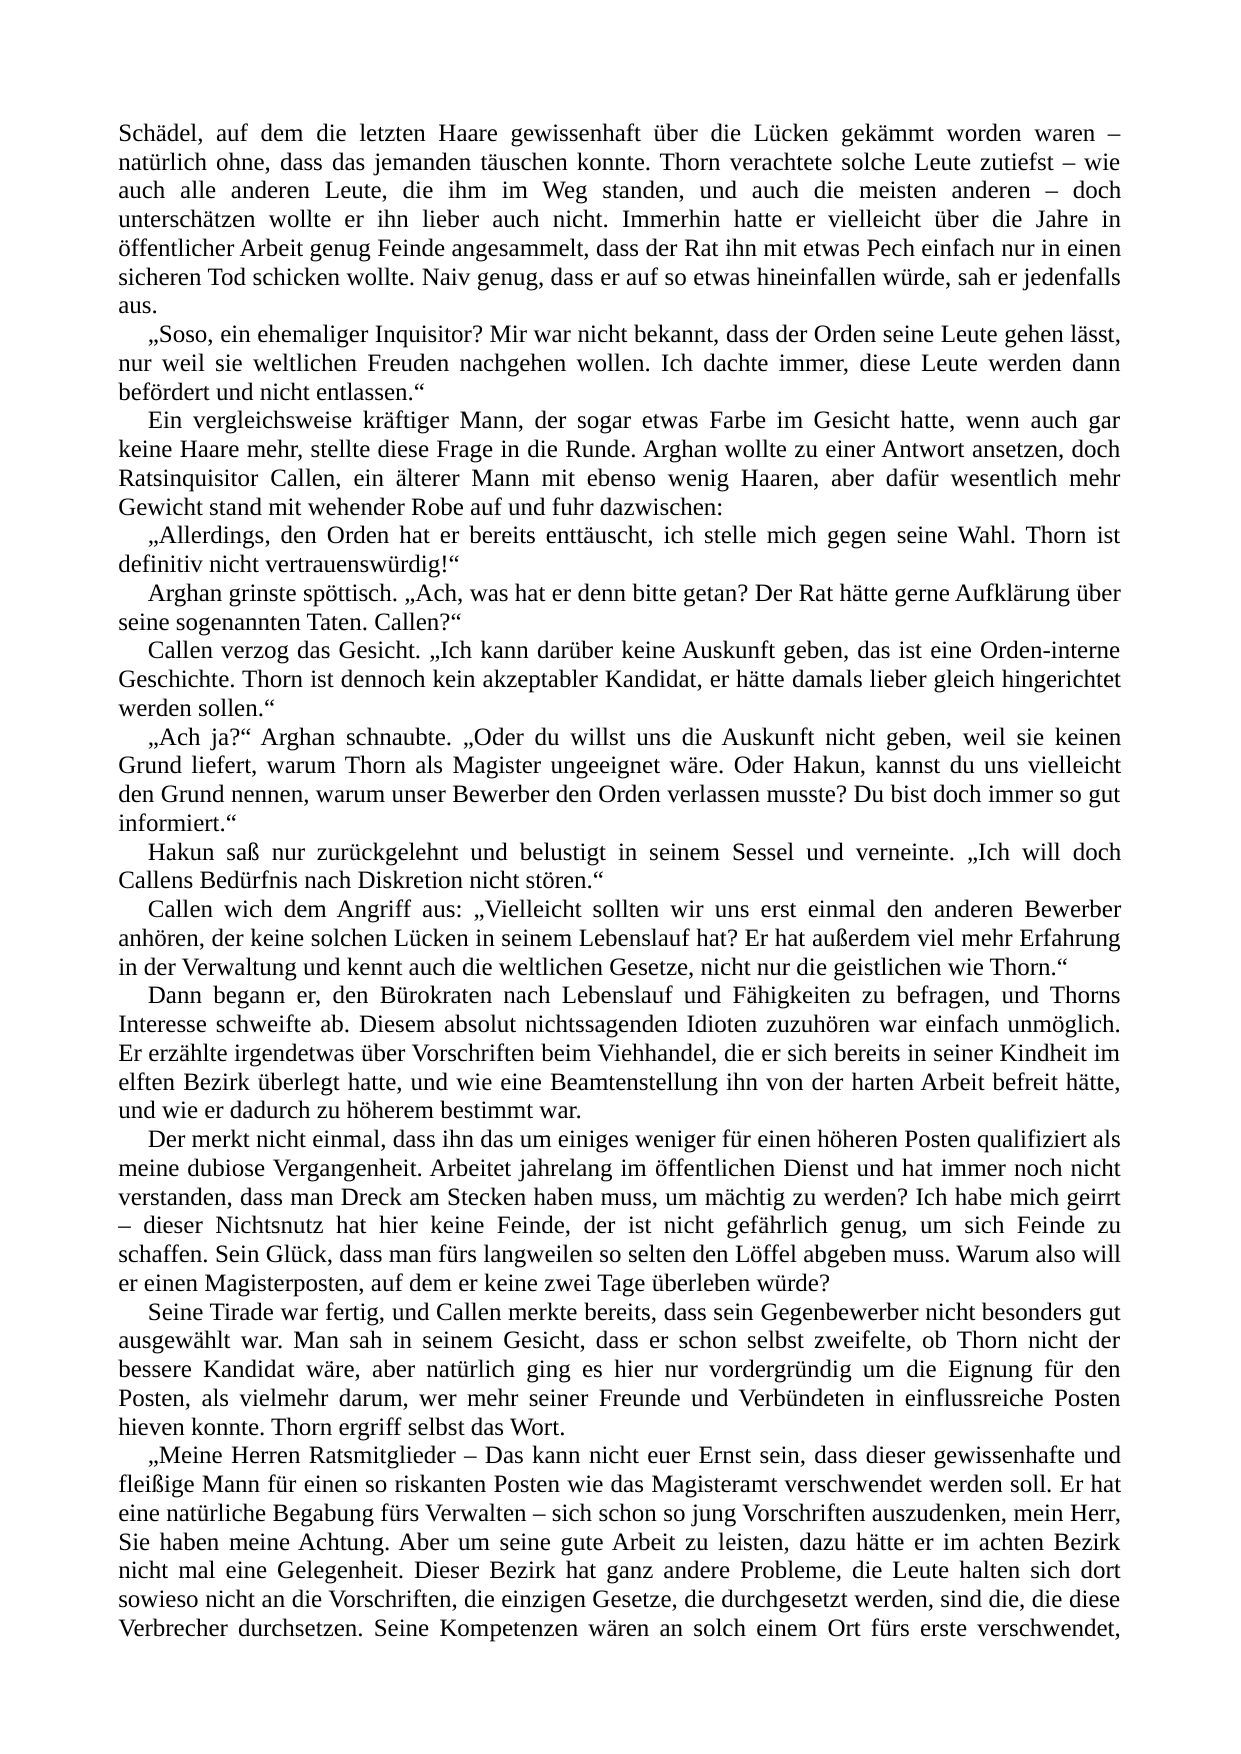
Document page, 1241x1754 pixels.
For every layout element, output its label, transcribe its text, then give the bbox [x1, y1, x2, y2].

text Seine Tirade war fertig, und Callen merkte bereits, dass sein Gegenbewerber nicht besonders gut ausgewählt war. Man sah in seinem Gesicht, dass er schon selbst zweifelte, ob Thorn nicht der bessere Kandidat wäre, aber natürlich ging es hier nur vordergründig um die Eignung für den Posten, als vielmehr darum, wer mehr seiner Freunde und Verbündeten in einflussreiche Posten hieven konnte. Thorn ergriff selbst das Wort. [118, 1297, 1122, 1441]
text „Allerdings, den Orden hat er bereits enttäuscht, ich stelle mich gegen seine Wahl. Thorn ist definitiv nicht vertrauenswürdig!“ [118, 521, 1122, 578]
text Dann begann er, den Bürokraten nach Lebenslauf und Fähigkeiten zu befragen, und Thorns Interesse schweifte ab. Diesem absolut nichtssagenden Idioten zuzuhören war einfach unmöglich. Er erzählte irgendetwas über Vorschriften beim Viehhandel, die er sich bereits in seiner Kindheit im elften Bezirk überlegt hatte, und wie eine Beamtenstellung ihn von der harten Arbeit befreit hätte, und wie er dadurch zu höherem bestimmt war. [118, 981, 1122, 1124]
text Hakun saß nur zurückgelehnt und belustigt in seinem Sessel und verneinte. „Ich will doch Callens Bedürfnis nach Diskretion nicht stören.“ [118, 837, 1122, 894]
text „Ach ja?“ Arghan schnaubte. „Oder du willst uns die Auskunft nicht geben, weil sie keinen Grund liefert, warum Thorn als Magister ungeeignet wäre. Oder Hakun, kannst du uns vielleicht den Grund nennen, warum unser Bewerber den Orden verlassen musste? Du bist doch immer so gut informiert.“ [118, 722, 1122, 837]
text Arghan grinste spöttisch. „Ach, was hat er denn bitte getan? Der Rat hätte gerne Aufklärung über seine sogenannten Taten. Callen?“ [118, 578, 1122, 636]
text Callen verzog das Gesicht. „Ich kann darüber keine Auskunft geben, das ist eine Orden-interne Geschichte. Thorn ist dennoch kein akzeptabler Kandidat, er hätte damals lieber gleich hingerichtet werden sollen.“ [118, 636, 1122, 722]
text „Meine Herren Ratsmitglieder – Das kann nicht euer Ernst sein, dass dieser gewissenhafte und fleißige Mann für einen so riskanten Posten wie das Magisteramt verschwendet werden soll. Er hat eine natürliche Begabung fürs Verwalten – sich schon so jung Vorschriften auszudenken, mein Herr, Sie haben meine Achtung. Aber um seine gute Arbeit zu leisten, dazu hätte er im achten Bezirk nicht mal eine Gelegenheit. Dieser Bezirk hat ganz andere Probleme, die Leute halten sich dort sowieso nicht an die Vorschriften, die einzigen Gesetze, die durchgesetzt werden, sind die, die diese Verbrecher durchsetzen. Seine Kompetenzen wären an solch einem Ort fürs erste verschwendet, [118, 1441, 1122, 1642]
text Callen wich dem Angriff aus: „Vielleicht sollten wir uns erst einmal den anderen Bewerber anhören, der keine solchen Lücken in seinem Lebenslauf hat? Er hat außerdem viel mehr Erfahrung in der Verwaltung und kennt auch die weltlichen Gesetze, nicht nur die geistlichen wie Thorn.“ [118, 894, 1122, 981]
text Ein vergleichsweise kräftiger Mann, der sogar etwas Farbe im Gesicht hatte, wenn auch gar keine Haare mehr, stellte diese Frage in die Runde. Arghan wollte zu einer Antwort ansetzen, doch Ratsinquisitor Callen, ein älterer Mann mit ebenso wenig Haaren, aber dafür wesentlich mehr Gewicht stand mit wehender Robe auf und fuhr dazwischen: [118, 406, 1122, 521]
text Schädel, auf dem die letzten Haare gewissenhaft über die Lücken gekämmt worden waren – natürlich ohne, dass das jemanden täuschen konnte. Thorn verachtete solche Leute zutiefst – wie auch alle anderen Leute, die ihm im Weg standen, und auch die meisten anderen – doch unterschätzen wollte er ihn lieber auch nicht. Immerhin hatte er vielleicht über die Jahre in öffentlicher Arbeit genug Feinde angesammelt, dass der Rat ihn mit etwas Pech einfach nur in einen sicheren Tod schicken wollte. Naiv genug, dass er auf so etwas hineinfallen würde, sah er jedenfalls aus. [118, 118, 1122, 319]
text „Soso, ein ehemaliger Inquisitor? Mir war nicht bekannt, dass der Orden seine Leute gehen lässt, nur weil sie weltlichen Freuden nachgehen wollen. Ich dachte immer, diese Leute werden dann befördert und nicht entlassen.“ [118, 319, 1122, 406]
text Der merkt nicht einmal, dass ihn das um einiges weniger für einen höheren Posten qualifiziert als meine dubiose Vergangenheit. Arbeitet jahrelang im öffentlichen Dienst und hat immer noch nicht verstanden, dass man Dreck am Stecken haben muss, um mächtig zu werden? Ich habe mich geirrt – dieser Nichtsnutz hat hier keine Feinde, der ist nicht gefährlich genug, um sich Feinde zu schaffen. Sein Glück, dass man fürs langweilen so selten den Löffel abgeben muss. Warum also will er einen Magisterposten, auf dem er keine zwei Tage überleben würde? [118, 1124, 1122, 1297]
